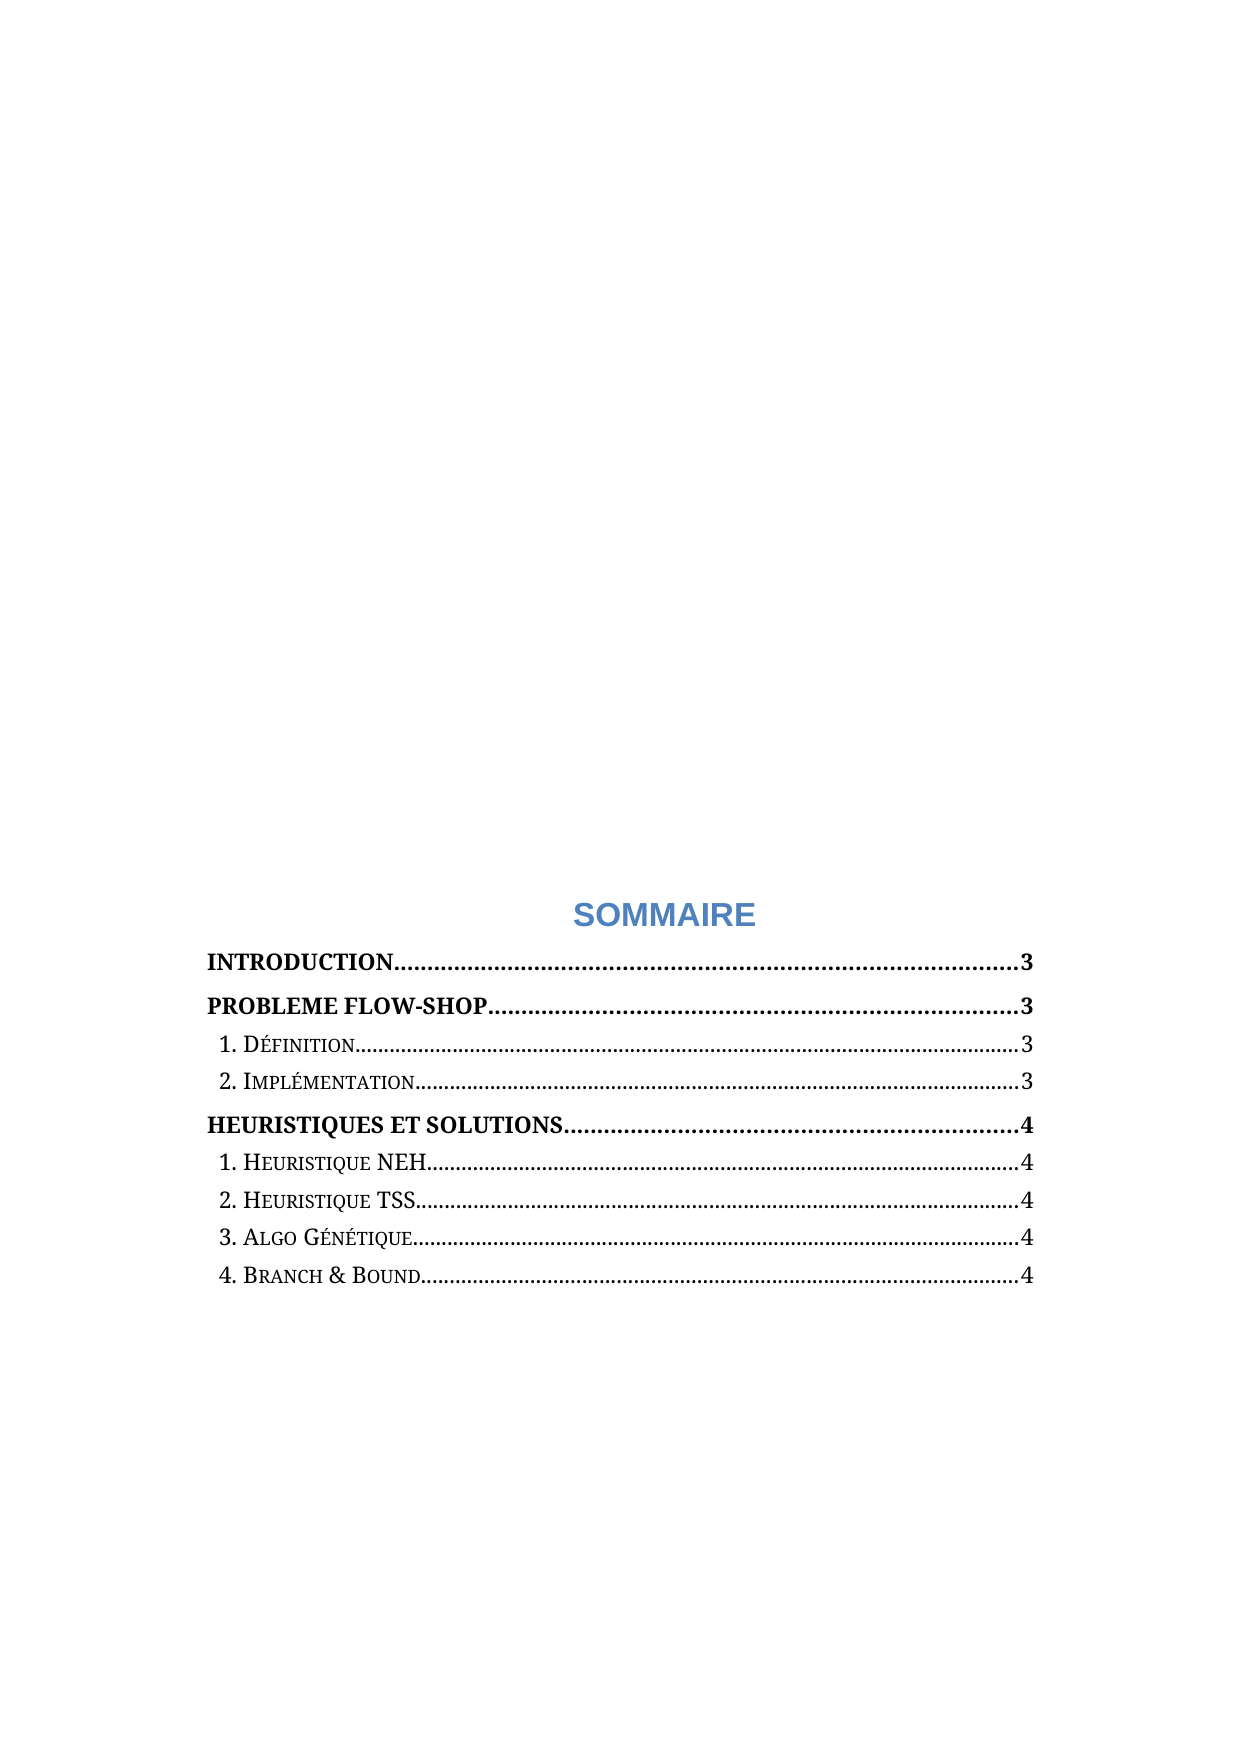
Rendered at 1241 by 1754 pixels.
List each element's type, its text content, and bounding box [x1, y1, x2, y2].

text 3. Algo Génétique 4 [218, 1221, 1033, 1252]
text 2. Heuristique TSS 4 [218, 1184, 1033, 1215]
text PROBLEME FLOW-SHOP 3 [207, 990, 1033, 1021]
text 1. Définition 3 [218, 1027, 1033, 1059]
text INTRODUCTION 3 [207, 946, 1033, 977]
text 4. Branch & Bound 4 [218, 1259, 1033, 1290]
text HEURISTIQUES ET SOLUTIONS 4 [207, 1109, 1033, 1140]
text 2. Implémentation 3 [218, 1065, 1033, 1096]
text 1. Heuristique NEH 4 [218, 1146, 1033, 1177]
subtitle SOMMAIRE [207, 895, 1122, 934]
